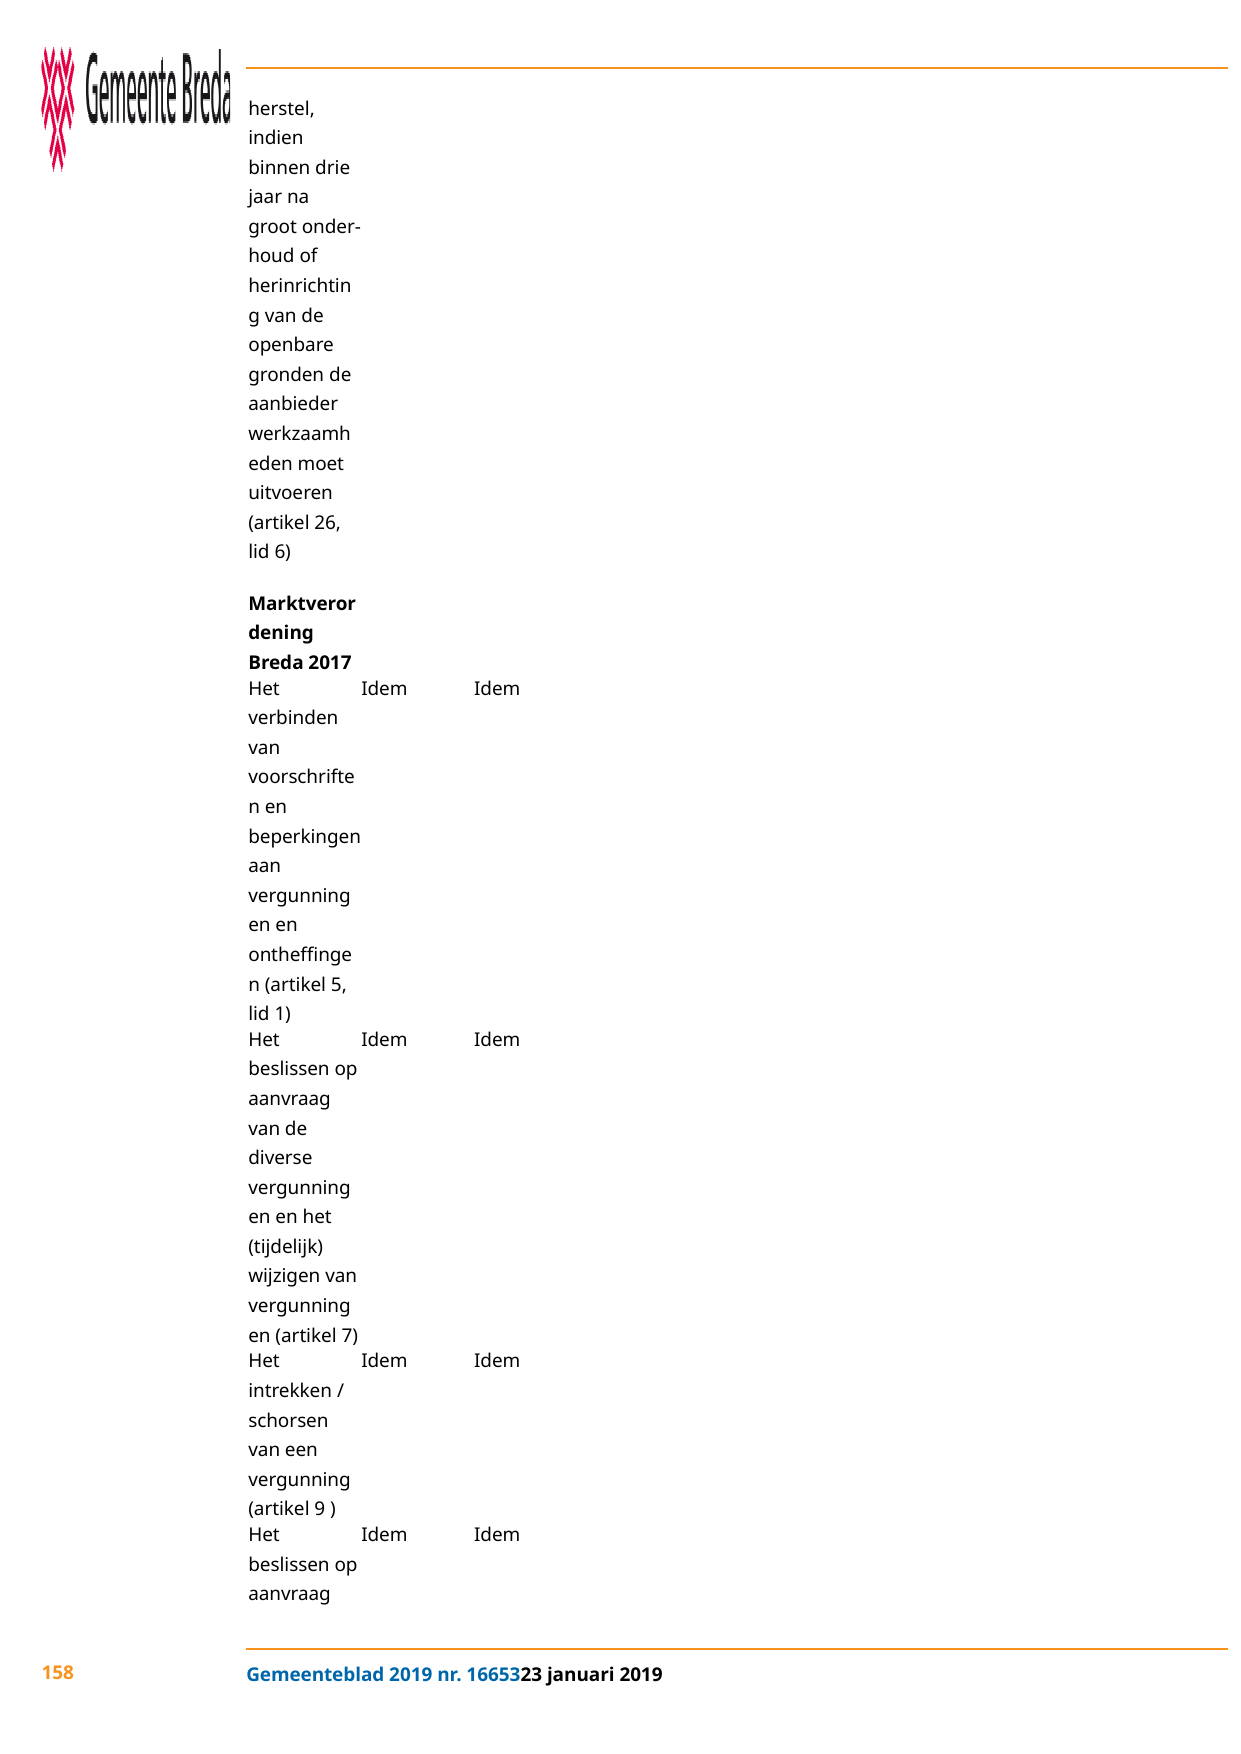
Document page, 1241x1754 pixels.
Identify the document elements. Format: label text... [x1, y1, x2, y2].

table_cell Het beslissen op aanvraag van de diverse vergunningen en het (tijdelijk) wijzigen van vergunningen (artikel 7) [248, 1026, 361, 1348]
table_cell [361, 564, 474, 590]
table_cell [587, 95, 700, 564]
table_cell Idem [361, 1521, 474, 1606]
table_cell Idem [474, 1521, 587, 1606]
table_cell [587, 590, 700, 675]
table_cell [361, 95, 474, 564]
table_cell [587, 1521, 700, 1606]
table_cell [474, 564, 587, 590]
table_cell [474, 95, 587, 564]
table_cell Idem [474, 1026, 587, 1348]
table_cell Idem [361, 1026, 474, 1348]
table_cell Idem [474, 675, 587, 1026]
table_cell [587, 1348, 700, 1521]
table_cell Idem [361, 675, 474, 1026]
table_cell Idem [361, 1348, 474, 1521]
table_cell [361, 590, 474, 675]
table_cell [587, 1026, 700, 1348]
table_cell Marktverordening Breda 2017 [248, 590, 361, 675]
table_cell Idem [474, 1348, 587, 1521]
table_cell [587, 675, 700, 1026]
table_cell [248, 564, 361, 590]
table_cell Het intrekken / schorsen van een vergunning (artikel 9 ) [248, 1348, 361, 1521]
picture [41, 47, 231, 172]
table_cell Het beslissen op aanvraag [248, 1521, 361, 1606]
table_cell [474, 590, 587, 675]
table_cell Het verbinden van voorschriften en beperkingen aan vergunningen en ontheffingen (artikel 5, lid 1) [248, 675, 361, 1026]
table_cell [587, 564, 700, 590]
table_cell herstel, indien binnen drie jaar na groot onder- houd of herinrichting van de openbare gronden de aanbieder werkzaamheden moet uitvoeren (artikel 26, lid 6) [248, 95, 361, 564]
